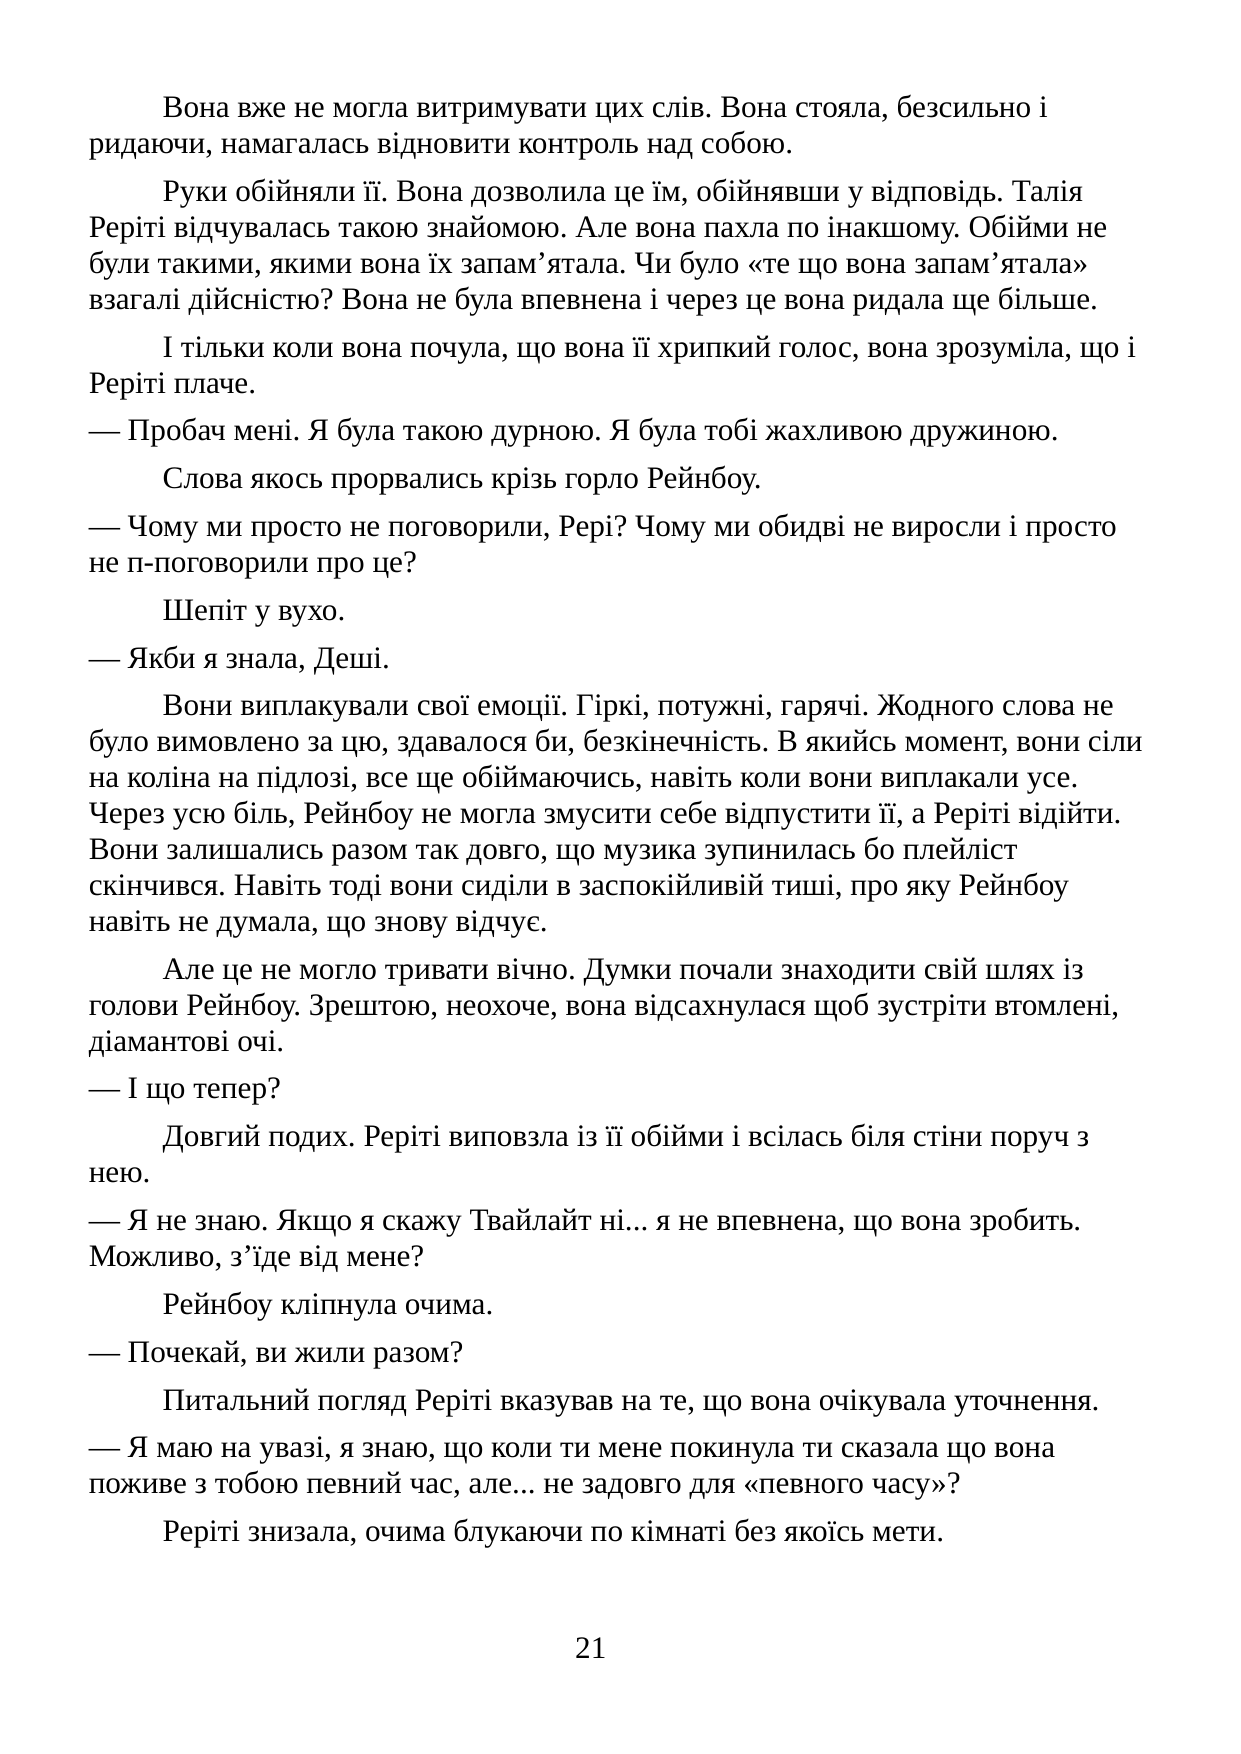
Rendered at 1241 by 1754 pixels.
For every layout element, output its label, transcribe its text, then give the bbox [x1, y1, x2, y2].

text Руки обійняли її. Вона дозволила це їм, обійнявши у відповідь. Талія Реріті відчувалась такою знайомою. Але вона пахла по інакшому. Обійми не були такими, якими вона їх запам’ятала. Чи було «те що вона запам’ятала» взагалі дійсністю? Вона не була впевнена і через це вона ридала ще більше. [88, 172, 1152, 316]
text Питальний погляд Реріті вказував на те, що вона очікувала уточнення. [88, 1381, 1152, 1417]
text Слова якось прорвались крізь горло Рейнбоу. [88, 459, 1152, 495]
text — Якби я знала, Деші. [88, 639, 1152, 675]
text — Почекай, ви жили разом? [88, 1333, 1152, 1369]
text Вона вже не могла витримувати цих слів. Вона стояла, безсильно і ридаючи, намагалась відновити контроль над собою. [88, 88, 1152, 160]
text Вони виплакували свої емоції. Гіркі, потужні, гарячі. Жодного слова не було вимовлено за цю, здавалося би, безкінечність. В якийсь момент, вони сіли на коліна на підлозі, все ще обіймаючись, навіть коли вони виплакали усе. Через усю біль, Рейнбоу не могла змусити себе відпустити її, а Реріті відійти. Вони залишались разом так довго, що музика зупинилась бо плейліст скінчився. Навіть тоді вони сиділи в заспокійливій тиші, про яку Рейнбоу навіть не думала, що знову відчує. [88, 687, 1152, 938]
text — Я не знаю. Якщо я скажу Твайлайт ні... я не впевнена, що вона зробить. Можливо, з’їде від мене? [88, 1201, 1152, 1273]
text — Пробач мені. Я була такою дурною. Я була тобі жахливою дружиною. [88, 412, 1152, 448]
text Реріті знизала, очима блукаючи по кімнаті без якоїсь мети. [88, 1512, 1152, 1548]
text Але це не могло тривати вічно. Думки почали знаходити свій шлях із голови Рейнбоу. Зрештою, неохоче, вона відсахнулася щоб зустріти втомлені, діамантові очі. [88, 950, 1152, 1058]
text Рейнбоу кліпнула очима. [88, 1285, 1152, 1321]
text — Чому ми просто не поговорили, Рері? Чому ми обидві не виросли і просто не п-поговорили про це? [88, 507, 1152, 579]
text — Я маю на увазі, я знаю, що коли ти мене покинула ти сказала що вона поживе з тобою певний час, але... не задовго для «певного часу»? [88, 1428, 1152, 1500]
text Довгий подих. Реріті виповзла із її обійми і всілась біля стіни поруч з нею. [88, 1118, 1152, 1189]
text Шепіт у вухо. [88, 591, 1152, 627]
text І тільки коли вона почула, що вона її хрипкий голос, вона зрозуміла, що і Реріті плаче. [88, 328, 1152, 400]
text — І що тепер? [88, 1070, 1152, 1106]
